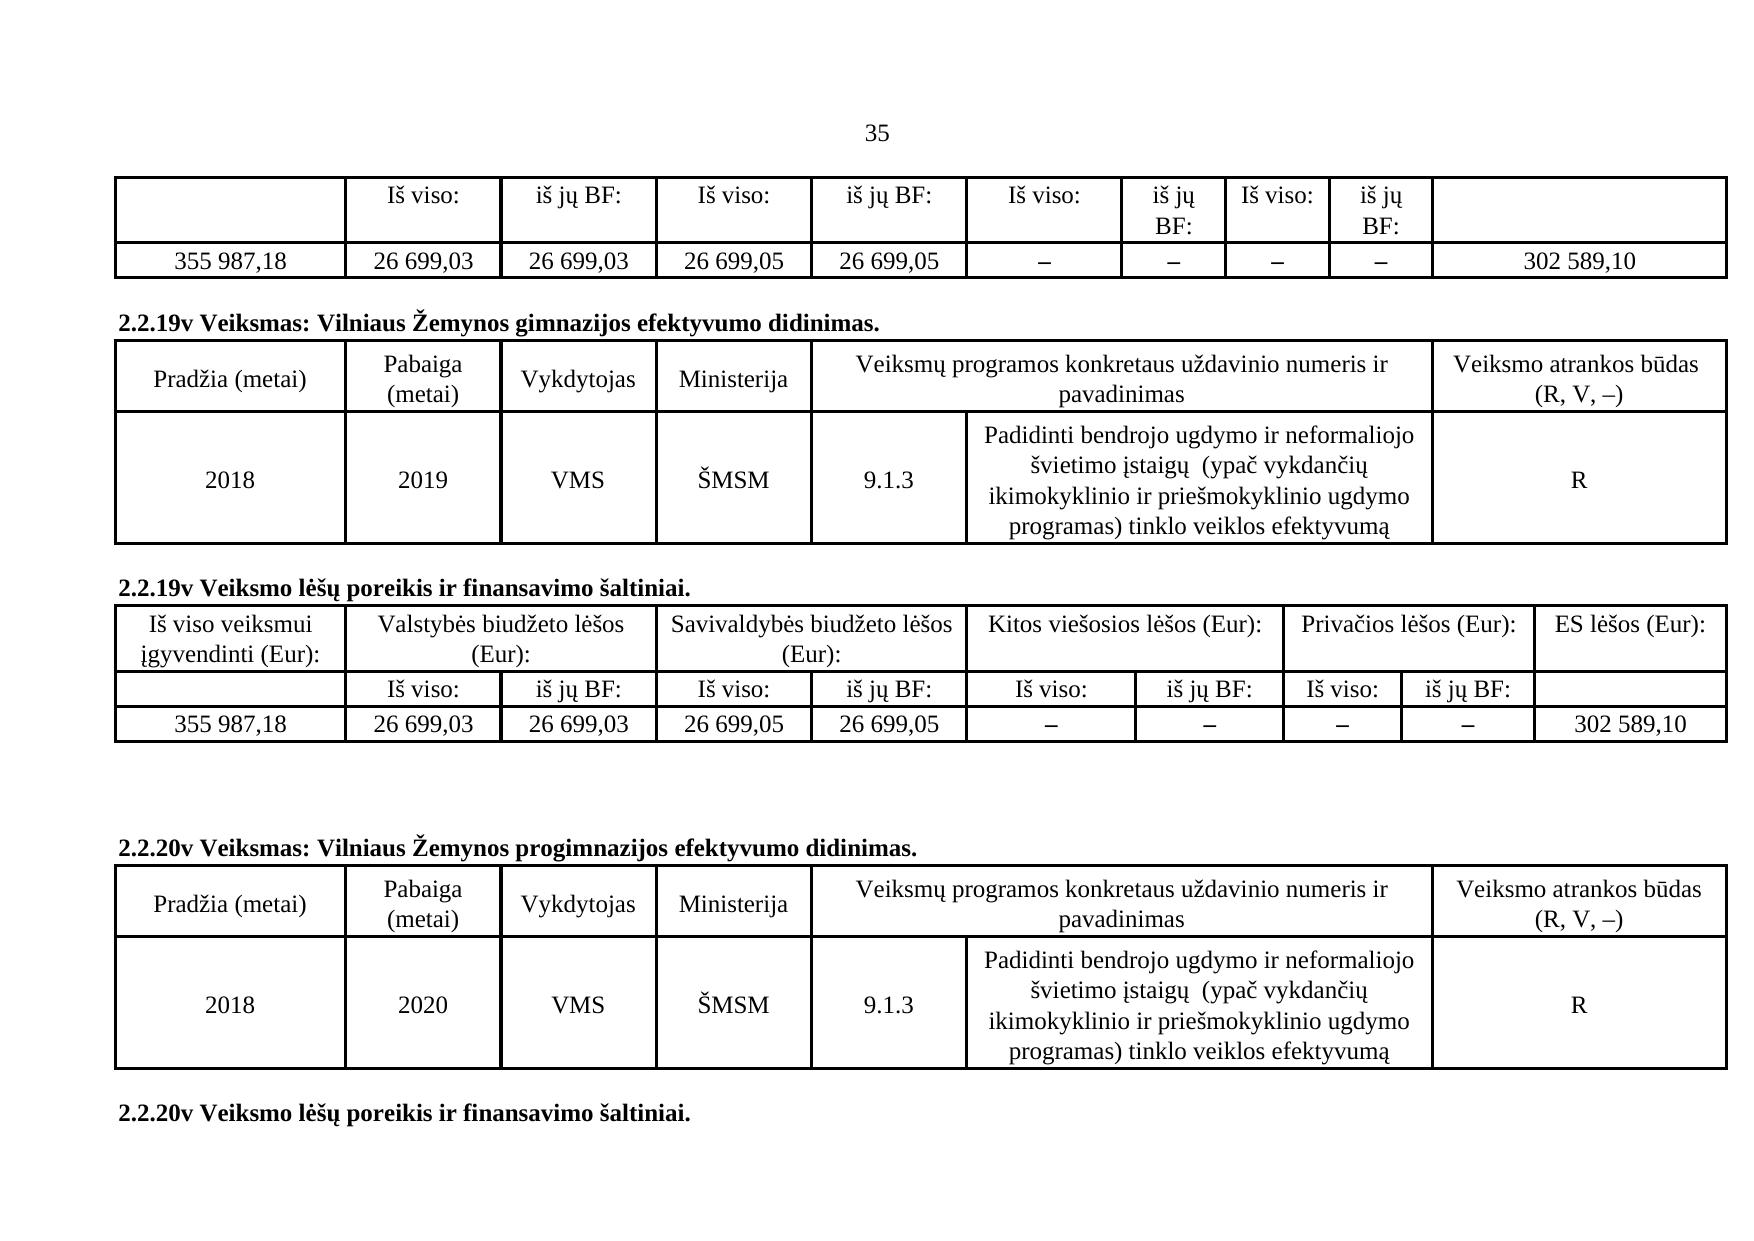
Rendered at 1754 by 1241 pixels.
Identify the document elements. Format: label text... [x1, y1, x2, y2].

table_cell 26 699,05 [813, 244, 965, 276]
table_header Vykdytojas [503, 867, 655, 935]
table_cell iš jų BF: [1137, 673, 1282, 705]
table_cell – [1227, 244, 1328, 276]
table_cell 2018 [117, 938, 344, 1067]
table_cell [1536, 673, 1725, 705]
table_cell 355 987,18 [117, 708, 344, 740]
table_header Pabaiga (metai) [347, 867, 499, 935]
table_cell ŠMSM [658, 938, 810, 1067]
table_cell iš jų BF: [503, 179, 655, 241]
table_header ES lėšos (Eur): [1536, 607, 1725, 670]
table_header Veiksmo atrankos būdas (R, V, –) [1434, 342, 1725, 410]
table_cell Iš viso: [658, 673, 810, 705]
table_cell ŠMSM [658, 413, 810, 542]
table_cell 9.1.3 [813, 938, 965, 1067]
table_cell Iš viso: [968, 179, 1120, 241]
text 2.2.20v Veiksmo lėšų poreikis ir finansavimo šaltiniai. [118, 1098, 1636, 1127]
table_cell – [1123, 244, 1224, 276]
table_cell – [968, 708, 1134, 740]
table_cell – [1137, 708, 1282, 740]
table_cell R [1434, 413, 1725, 542]
table_cell [1434, 179, 1725, 241]
table_header Privačios lėšos (Eur): [1285, 607, 1533, 670]
table_cell 302 589,10 [1536, 708, 1725, 740]
table_header Pradžia (metai) [117, 867, 344, 935]
table_cell iš jų BF: [813, 673, 965, 705]
table_cell 26 699,05 [658, 708, 810, 740]
table_cell iš jų BF: [1123, 179, 1224, 241]
table_cell Iš viso: [658, 179, 810, 241]
text 2.2.20v Veiksmas: Vilniaus Žemynos progimnazijos efektyvumo didinimas. [118, 833, 1636, 862]
table_cell Iš viso: [1285, 673, 1400, 705]
table_cell R [1434, 938, 1725, 1067]
table_cell 26 699,03 [347, 244, 499, 276]
table_cell 26 699,03 [503, 708, 655, 740]
table_cell 9.1.3 [813, 413, 965, 542]
table_header Valstybės biudžeto lėšos (Eur): [347, 607, 655, 670]
table_cell Iš viso: [968, 673, 1134, 705]
table_header Vykdytojas [503, 342, 655, 410]
table_cell iš jų BF: [1331, 179, 1431, 241]
table_cell Iš viso: [347, 179, 499, 241]
table_cell 2018 [117, 413, 344, 542]
table_header Veiksmo atrankos būdas (R, V, –) [1434, 867, 1725, 935]
table_cell Padidinti bendrojo ugdymo ir neformaliojo švietimo įstaigų (ypač vykdančių ikimokyklinio ir priešmokyklinio ugdymo programas) tinklo veiklos efektyvumą [968, 938, 1431, 1067]
table_cell iš jų BF: [503, 673, 655, 705]
table_cell – [1285, 708, 1400, 740]
table_cell 26 699,05 [813, 708, 965, 740]
table_cell – [1403, 708, 1533, 740]
table_cell 26 699,03 [347, 708, 499, 740]
table_cell 2020 [347, 938, 499, 1067]
table_cell – [968, 244, 1120, 276]
table_cell Iš viso: [347, 673, 499, 705]
table_cell 355 987,18 [117, 244, 344, 276]
table_cell Iš viso: [1227, 179, 1328, 241]
table_header Ministerija [658, 867, 810, 935]
table_header Veiksmų programos konkretaus uždavinio numeris ir pavadinimas [813, 867, 1431, 935]
table_cell [117, 673, 344, 705]
table_cell – [1331, 244, 1431, 276]
table_header Pradžia (metai) [117, 342, 344, 410]
table_cell 26 699,03 [503, 244, 655, 276]
table_cell VMS [503, 938, 655, 1067]
table_header Iš viso veiksmui įgyvendinti (Eur): [117, 607, 344, 670]
table_cell 26 699,05 [658, 244, 810, 276]
table_header Pabaiga (metai) [347, 342, 499, 410]
table_cell iš jų BF: [1403, 673, 1533, 705]
table_cell VMS [503, 413, 655, 542]
text 2.2.19v Veiksmas: Vilniaus Žemynos gimnazijos efektyvumo didinimas. [118, 308, 1636, 337]
table_cell 2019 [347, 413, 499, 542]
table_header Kitos viešosios lėšos (Eur): [968, 607, 1282, 670]
table_header Veiksmų programos konkretaus uždavinio numeris ir pavadinimas [813, 342, 1431, 410]
table_header Ministerija [658, 342, 810, 410]
table_cell [117, 179, 344, 241]
table_cell 302 589,10 [1434, 244, 1725, 276]
table_header Savivaldybės biudžeto lėšos (Eur): [658, 607, 965, 670]
table_cell Padidinti bendrojo ugdymo ir neformaliojo švietimo įstaigų (ypač vykdančių ikimokyklinio ir priešmokyklinio ugdymo programas) tinklo veiklos efektyvumą [968, 413, 1431, 542]
text 2.2.19v Veiksmo lėšų poreikis ir finansavimo šaltiniai. [118, 573, 1636, 602]
table_cell iš jų BF: [813, 179, 965, 241]
